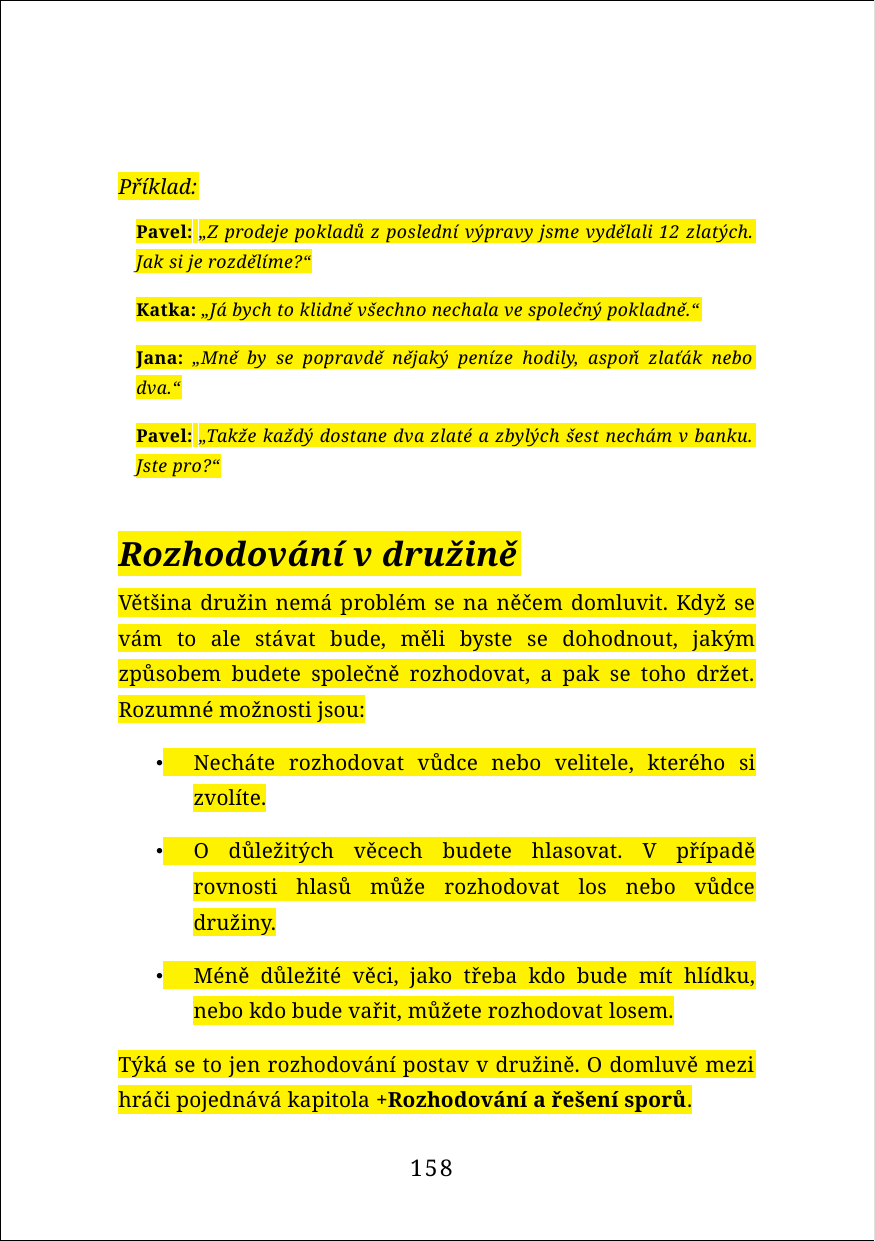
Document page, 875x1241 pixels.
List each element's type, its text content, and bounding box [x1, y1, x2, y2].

text Pavel: „Takže každý dostane dva zlaté a zbylých šest nechám v banku. Jste pro?“ [136, 423, 756, 478]
text Jana: „Mně by se popravdě nějaký peníze hodily, aspoň zlaťák nebo dva.“ [136, 345, 756, 399]
list Necháte rozhodovat vůdce nebo velitele, kterého si zvolíte. [156, 748, 756, 812]
list O důležitých věcech budete hlasovat. V případě rovnosti hlasů může rozhodovat los nebo vůdce družiny. [156, 837, 756, 936]
subtitle Rozhodování v družině [118, 531, 756, 576]
text Pavel: „Z prodeje pokladů z poslední výpravy jsme vydělali 12 zlatých. Jak si je rozdělíme?“ [136, 219, 756, 273]
text Katka: „Já bych to klidně všechno nechala ve společný pokladně.“ [136, 297, 756, 321]
list Méně důležité věci, jako třeba kdo bude mít hlídku, nebo kdo bude vařit, můžete rozhodovat losem. [156, 961, 756, 1025]
text Většina družin nemá problém se na něčem domluvit. Když se vám to ale stávat bude, měli byste se dohodnout, jakým způsobem budete společně rozhodovat, a pak se toho držet. Rozumné možnosti jsou: [118, 588, 756, 723]
text Týká se to jen rozhodování postav v družině. O domluvě mezi hráči pojednává kapitola +Rozhodování a řešení sporů. [118, 1050, 756, 1114]
text Příklad: [118, 172, 756, 200]
